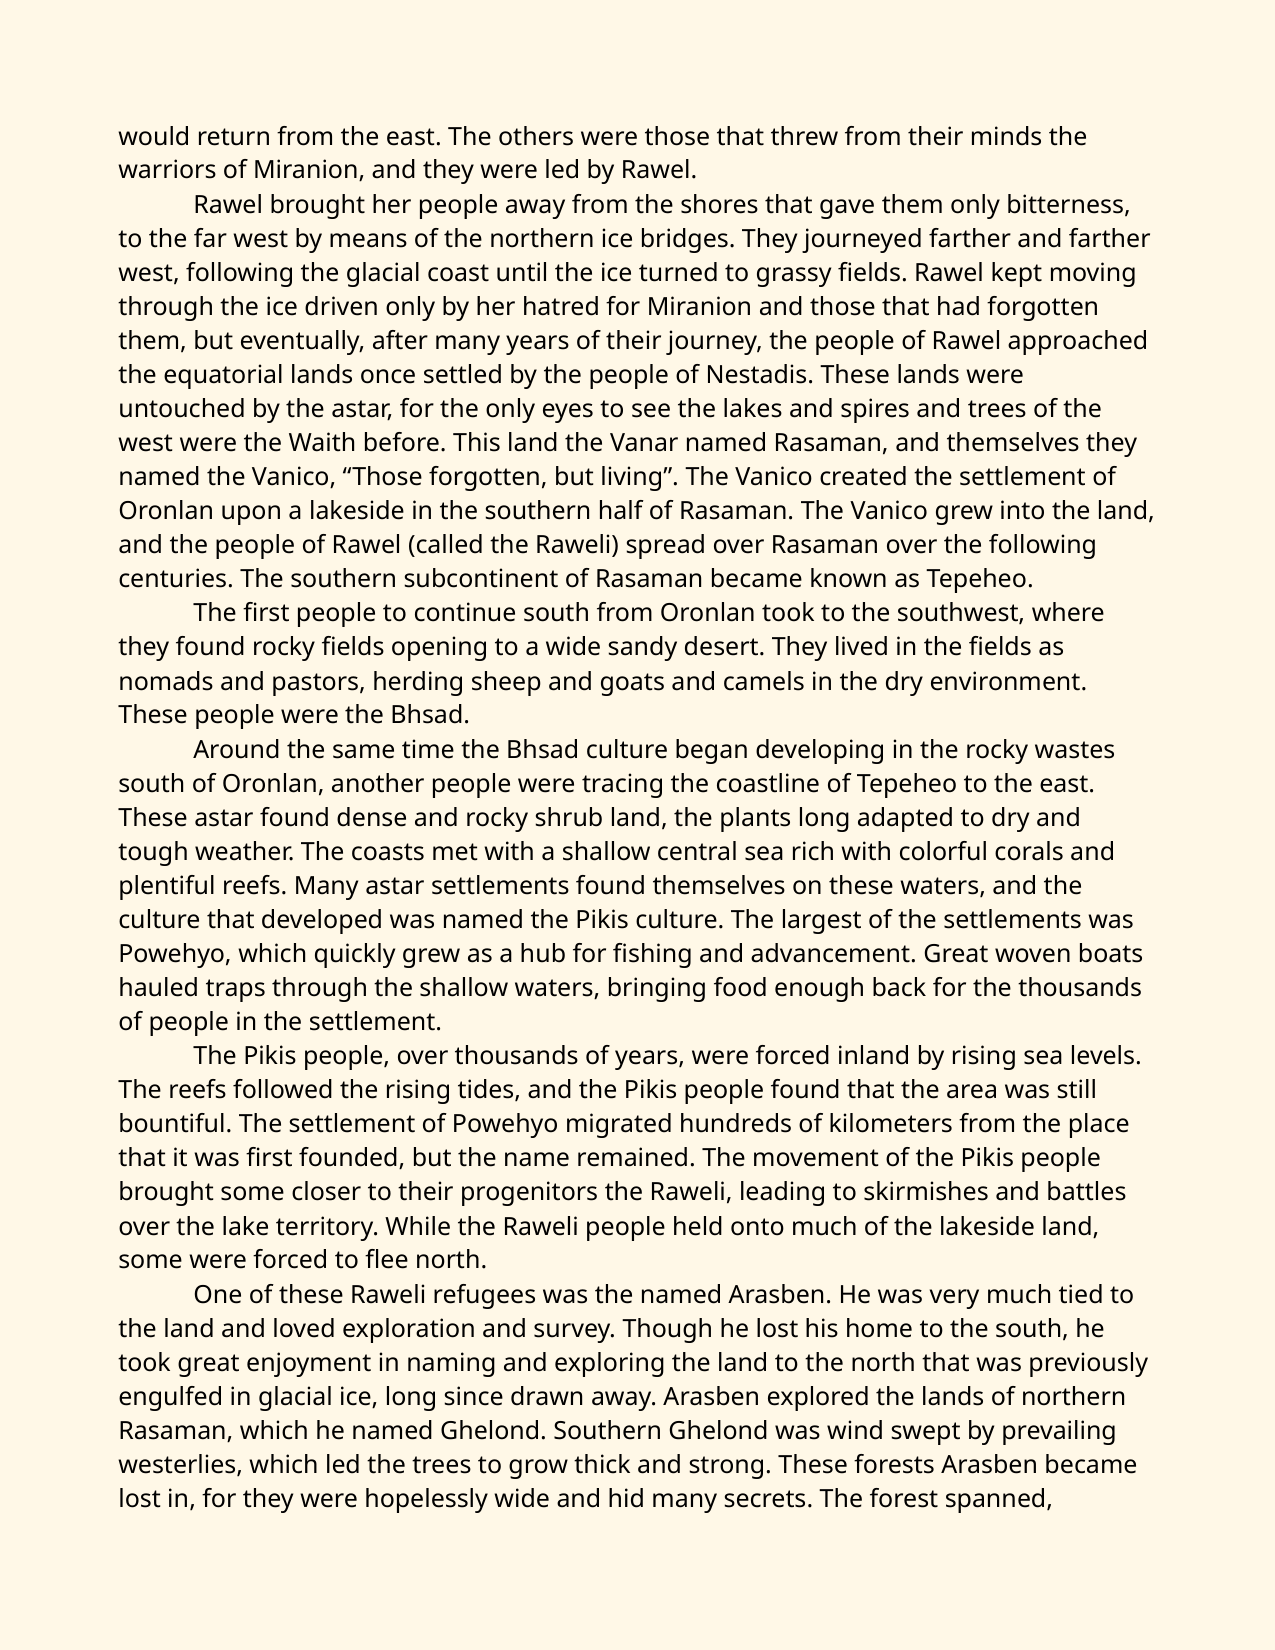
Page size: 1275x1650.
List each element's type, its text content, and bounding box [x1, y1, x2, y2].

text The Pikis people, over thousands of years, were forced inland by rising sea levels. The reefs followed the rising tides, and the Pikis people found that the area was still bountiful. The settlement of Powehyo migrated hundreds of kilometers from the place that it was first founded, but the name remained. The movement of the Pikis people brought some closer to their progenitors the Raweli, leading to skirmishes and battles over the lake territory. While the Raweli people held onto much of the lakeside land, some were forced to flee north. [118, 1038, 1157, 1276]
text Rawel brought her people away from the shores that gave them only bitterness, to the far west by means of the northern ice bridges. They journeyed farther and farther west, following the glacial coast until the ice turned to grassy fields. Rawel kept moving through the ice driven only by her hatred for Miranion and those that had forgotten them, but eventually, after many years of their journey, the people of Rawel approached the equatorial lands once settled by the people of Nestadis. These lands were untouched by the astar, for the only eyes to see the lakes and spires and trees of the west were the Waith before. This land the Vanar named Rasaman, and themselves they named the Vanico, “Those forgotten, but living”. The Vanico created the settlement of Oronlan upon a lakeside in the southern half of Rasaman. The Vanico grew into the land, and the people of Rawel (called the Raweli) spread over Rasaman over the following centuries. The southern subcontinent of Rasaman became known as Tepeheo. [118, 186, 1157, 595]
text would return from the east. The others were those that threw from their minds the warriors of Miranion, and they were led by Rawel. [118, 118, 1157, 186]
text One of these Raweli refugees was the named Arasben. He was very much tied to the land and loved exploration and survey. Though he lost his home to the south, he took great enjoyment in naming and exploring the land to the north that was previously engulfed in glacial ice, long since drawn away. Arasben explored the lands of northern Rasaman, which he named Ghelond. Southern Ghelond was wind swept by prevailing westerlies, which led the trees to grow thick and strong. These forests Arasben became lost in, for they were hopelessly wide and hid many secrets. The forest spanned, [118, 1276, 1157, 1515]
text Around the same time the Bhsad culture began developing in the rocky wastes south of Oronlan, another people were tracing the coastline of Tepeheo to the east. These astar found dense and rocky shrub land, the plants long adapted to dry and tough weather. The coasts met with a shallow central sea rich with colorful corals and plentiful reefs. Many astar settlements found themselves on these waters, and the culture that developed was named the Pikis culture. The largest of the settlements was Powehyo, which quickly grew as a hub for fishing and advancement. Great woven boats hauled traps through the shallow waters, bringing food enough back for the thousands of people in the settlement. [118, 731, 1157, 1038]
text The first people to continue south from Oronlan took to the southwest, where they found rocky fields opening to a wide sandy desert. They lived in the fields as nomads and pastors, herding sheep and goats and camels in the dry environment. These people were the Bhsad. [118, 595, 1157, 731]
